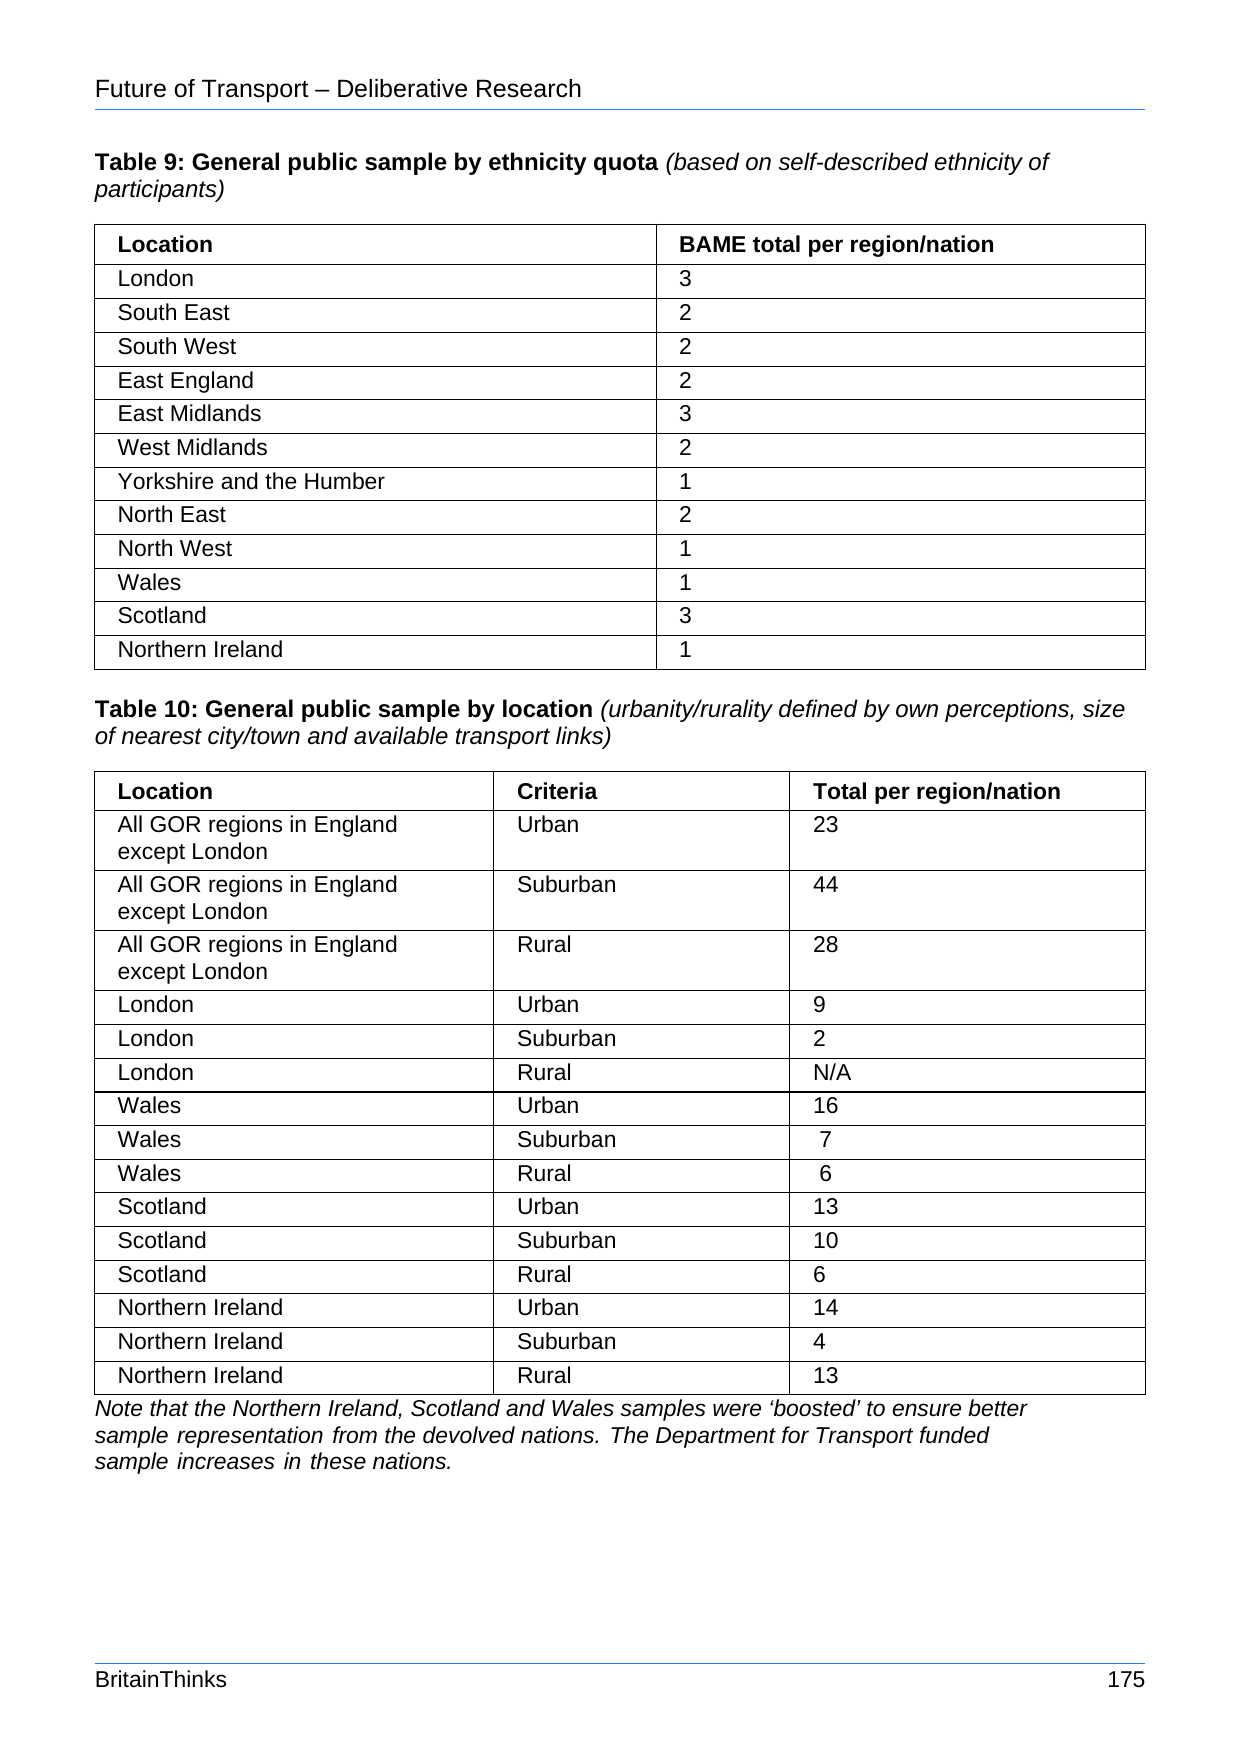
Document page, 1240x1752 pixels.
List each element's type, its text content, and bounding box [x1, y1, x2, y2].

table_cell 6 [790, 1261, 1145, 1293]
table_cell London [95, 1025, 493, 1058]
table_cell Suburban [494, 1126, 789, 1159]
table_cell 2 [790, 1025, 1145, 1058]
table_cell 9 [790, 991, 1145, 1024]
table_cell South East [95, 299, 656, 332]
table_cell All GOR regions in England except London [95, 811, 493, 870]
table_cell 28 [790, 931, 1145, 990]
table_cell 10 [790, 1227, 1145, 1259]
table_cell Rural [494, 1362, 789, 1394]
table_cell 3 [657, 265, 1145, 298]
table_cell Wales [95, 1093, 493, 1125]
table_cell All GOR regions in England except London [95, 931, 493, 990]
table_cell Urban [494, 1193, 789, 1226]
table_header Total per region/nation [790, 772, 1145, 810]
table_cell North East [95, 501, 656, 534]
table_header BAME total per region/nation [657, 225, 1145, 264]
table_header Location [95, 225, 656, 264]
table_cell 23 [790, 811, 1145, 870]
table_cell 1 [657, 636, 1145, 668]
table_cell 2 [657, 501, 1145, 534]
table_cell N/A [790, 1059, 1145, 1091]
table_cell London [95, 265, 656, 298]
table_cell North West [95, 535, 656, 567]
table_cell Urban [494, 1294, 789, 1327]
table_cell Rural [494, 1160, 789, 1192]
table_cell 1 [657, 569, 1145, 601]
table_cell Scotland [95, 1227, 493, 1259]
table_cell Northern Ireland [95, 636, 656, 668]
table_cell Rural [494, 1059, 789, 1091]
text Table 10: General public sample by location (urbanity/rurality defined by own perceptions, size of nearest city/town and available transport links) [94, 694, 1145, 750]
table_cell East Midlands [95, 400, 656, 433]
table_cell 14 [790, 1294, 1145, 1327]
table_cell Northern Ireland [95, 1362, 493, 1394]
table_cell Suburban [494, 1025, 789, 1058]
table_cell London [95, 991, 493, 1024]
table_cell 13 [790, 1193, 1145, 1226]
table_cell 4 [790, 1328, 1145, 1361]
table_cell Northern Ireland [95, 1294, 493, 1327]
text Note that the Northern Ireland, Scotland and Wales samples were ‘boosted’ to ensure better sample representation from the devolved nations. The Department for Transport funded sample increases in these nations. [94, 1395, 1143, 1474]
table_cell Scotland [95, 1193, 493, 1226]
table_cell 2 [657, 367, 1145, 399]
table_header Criteria [494, 772, 789, 810]
table_cell Scotland [95, 1261, 493, 1293]
table_cell 3 [657, 602, 1145, 635]
table_cell West Midlands [95, 434, 656, 467]
table_cell 16 [790, 1093, 1145, 1125]
table_cell 2 [657, 299, 1145, 332]
table_cell Suburban [494, 1328, 789, 1361]
table_cell 44 [790, 871, 1145, 930]
table_cell 6 [790, 1160, 1145, 1192]
table_cell 13 [790, 1362, 1145, 1394]
table_cell 1 [657, 468, 1145, 500]
table_cell Suburban [494, 871, 789, 930]
table_cell Urban [494, 1093, 789, 1125]
table_cell East England [95, 367, 656, 399]
table_cell Scotland [95, 602, 656, 635]
table_cell Northern Ireland [95, 1328, 493, 1361]
table_cell Rural [494, 1261, 789, 1293]
table_cell Yorkshire and the Humber [95, 468, 656, 500]
table_cell 2 [657, 434, 1145, 467]
table_cell South West [95, 333, 656, 366]
table_cell 3 [657, 400, 1145, 433]
table_cell Urban [494, 991, 789, 1024]
table_cell 2 [657, 333, 1145, 366]
table_cell Wales [95, 1126, 493, 1159]
table_cell 7 [790, 1126, 1145, 1159]
table_cell 1 [657, 535, 1145, 567]
table_cell Rural [494, 931, 789, 990]
table_cell Wales [95, 1160, 493, 1192]
table_cell London [95, 1059, 493, 1091]
text Table 9: General public sample by ethnicity quota (based on self-described ethnicity of participants) [94, 148, 1145, 203]
table_cell Urban [494, 811, 789, 870]
table_header Location [95, 772, 493, 810]
table_cell Suburban [494, 1227, 789, 1259]
table_cell All GOR regions in England except London [95, 871, 493, 930]
table_cell Wales [95, 569, 656, 601]
